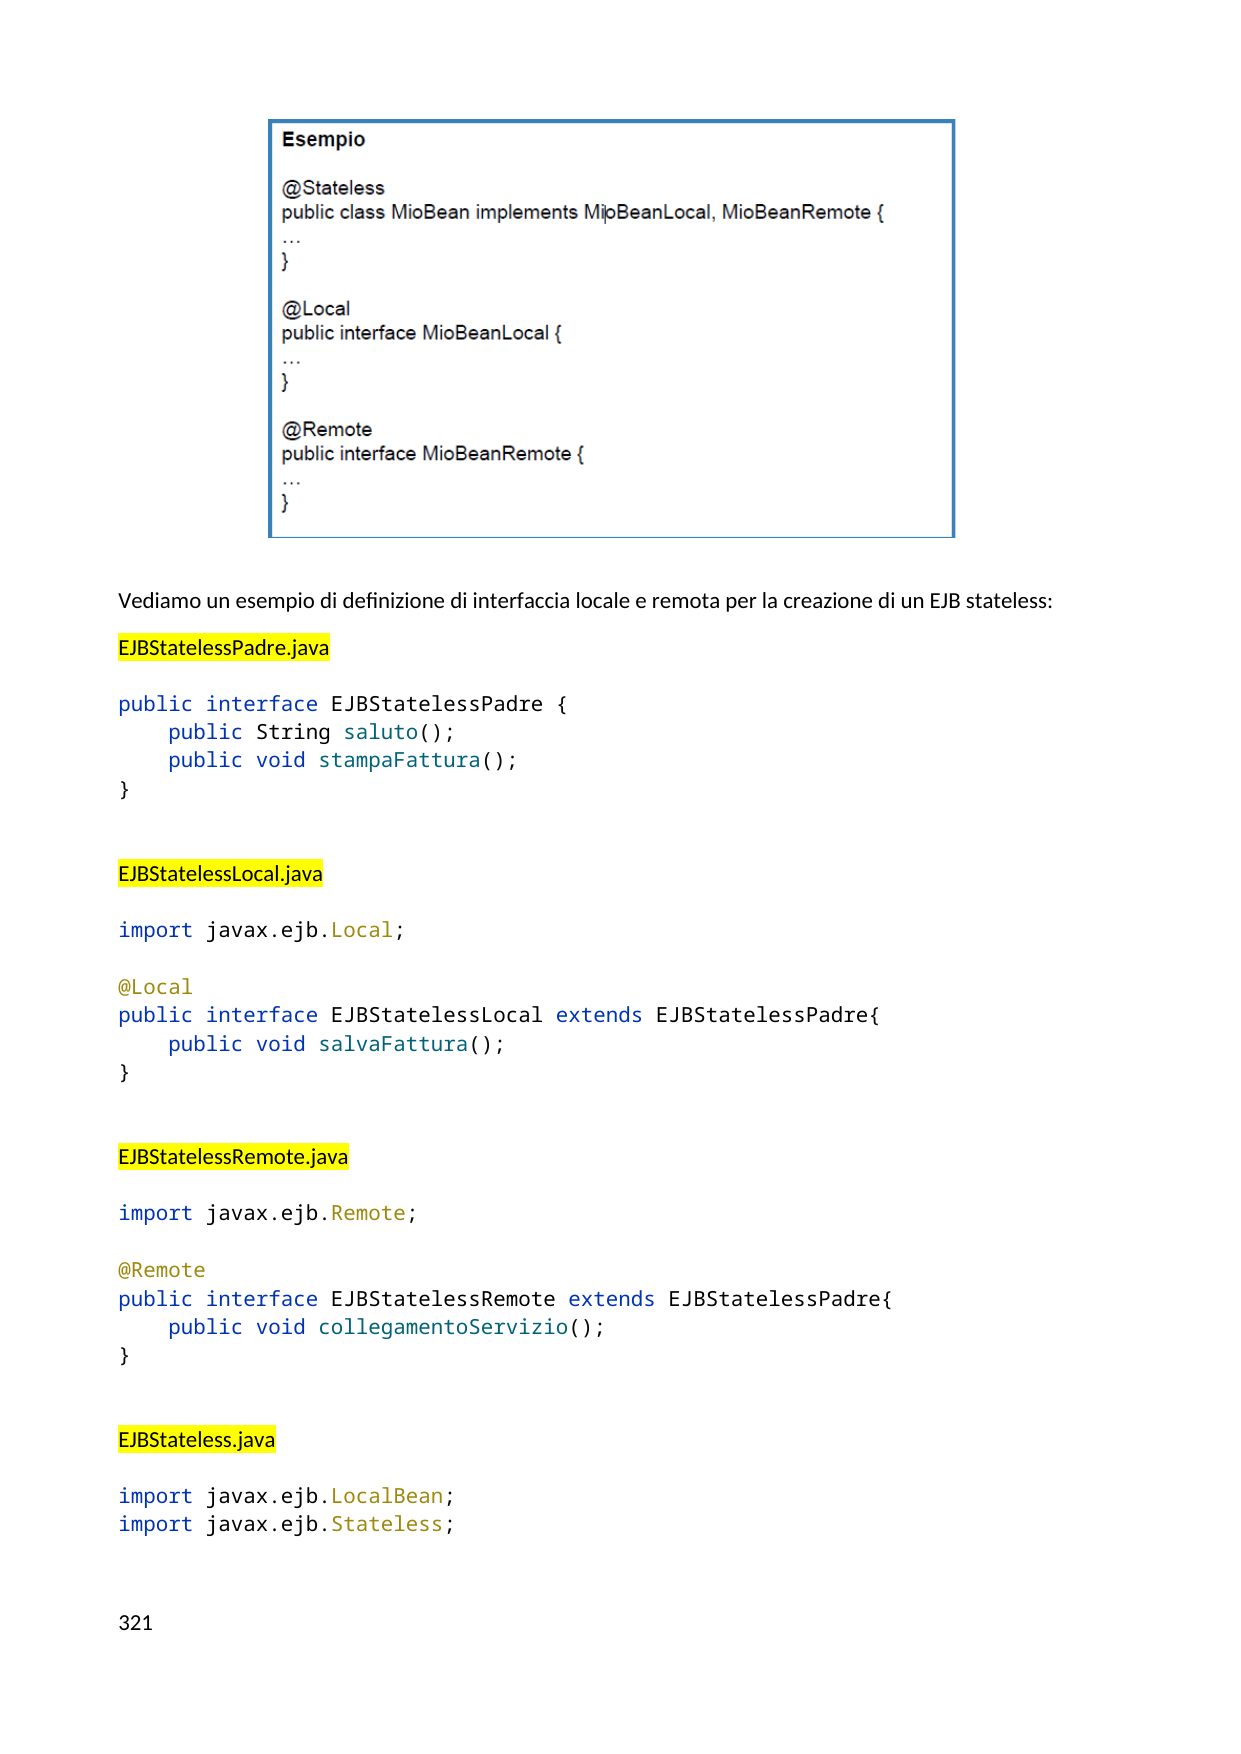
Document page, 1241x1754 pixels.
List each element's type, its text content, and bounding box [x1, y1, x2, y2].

text EJBStateless.java [118, 1425, 1122, 1453]
text EJBStatelessRemote.java [118, 1142, 1122, 1170]
text EJBStatelessPadre.java [118, 633, 1122, 661]
text import javax.ejb.Remote; @Remote public interface EJBStatelessRemote extends EJBStatelessPadre{ public void collegamentoServizio(); } [118, 1198, 1122, 1369]
picture [268, 119, 956, 538]
text import javax.ejb.LocalBean; import javax.ejb.Stateless; [118, 1481, 1122, 1566]
text EJBStatelessLocal.java [118, 859, 1122, 887]
text import javax.ejb.Local; @Local public interface EJBStatelessLocal extends EJBStatelessPadre{ public void salvaFattura(); } [118, 915, 1122, 1086]
text Vediamo un esempio di definizione di interfaccia locale e remota per la creazione di un EJB stateless: [118, 586, 1122, 614]
text public interface EJBStatelessPadre { public String saluto(); public void stampaFattura(); } [118, 661, 1122, 802]
